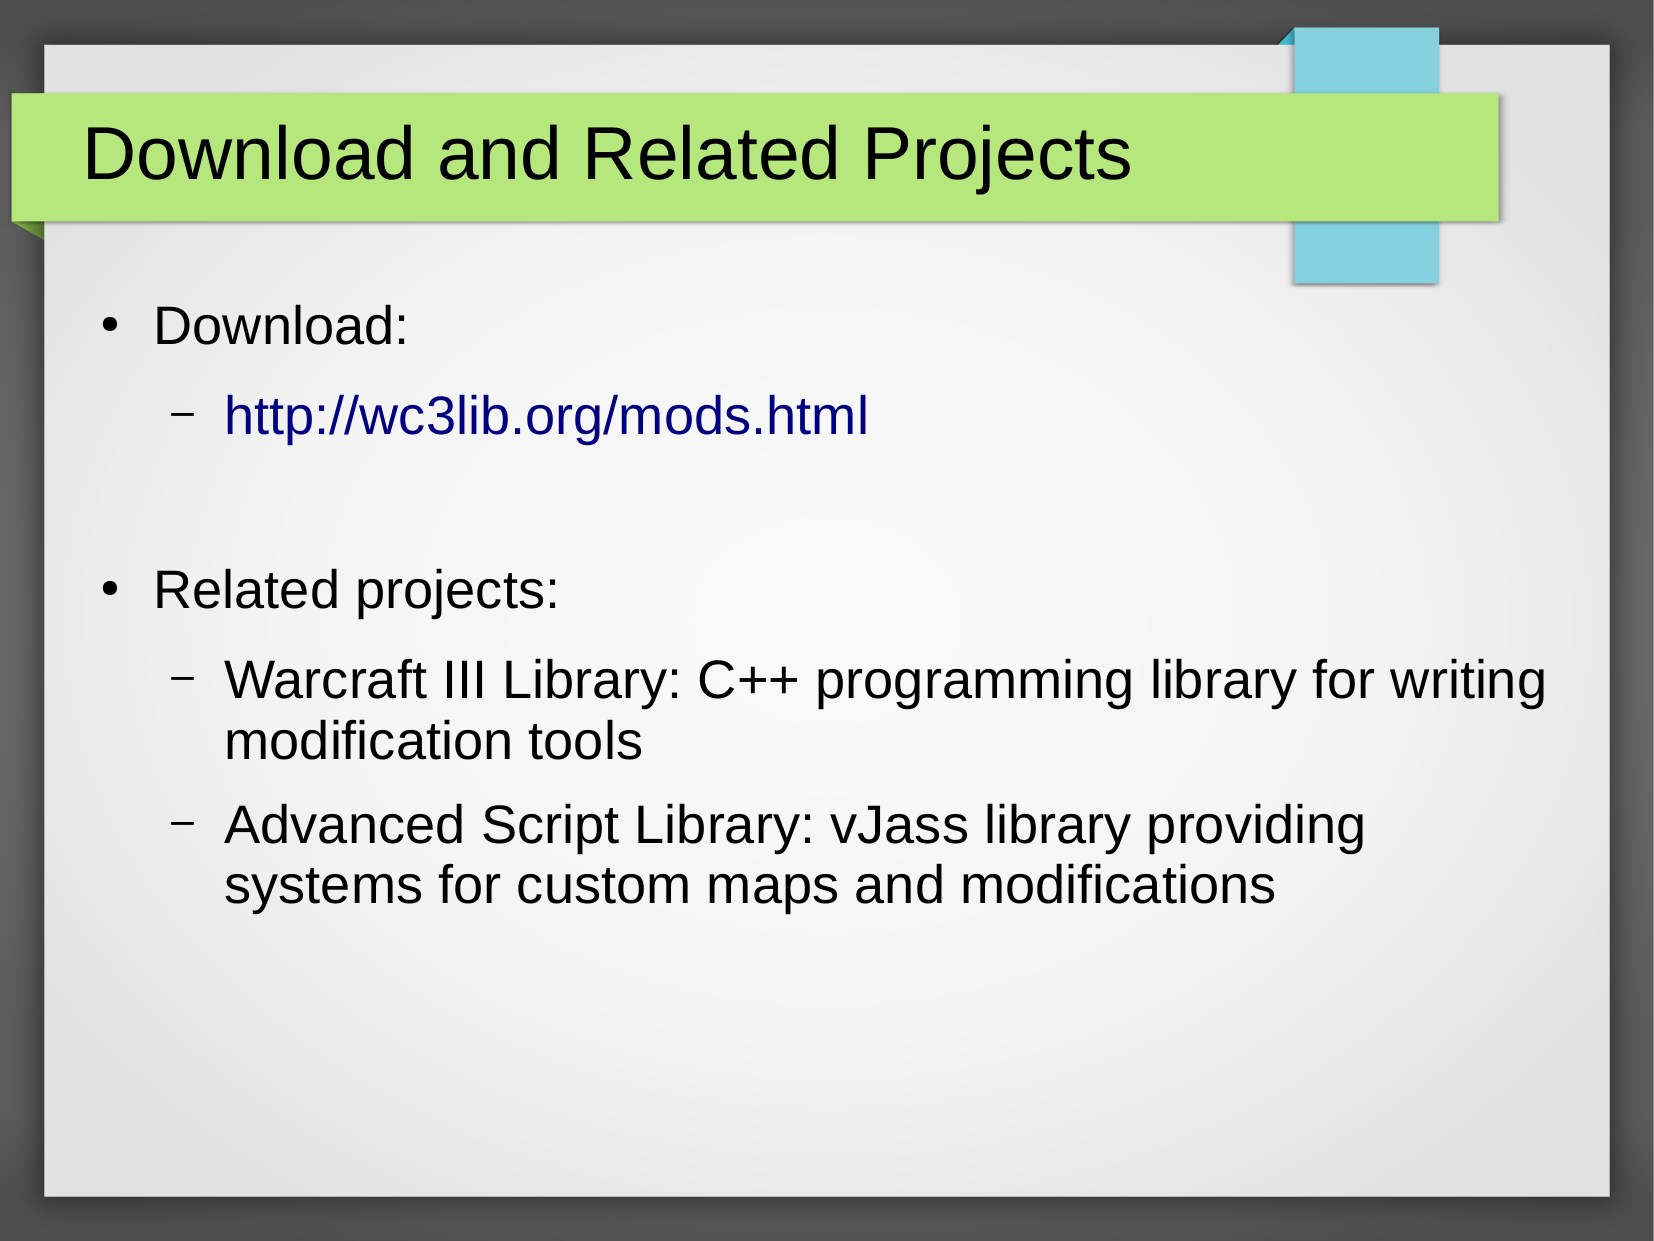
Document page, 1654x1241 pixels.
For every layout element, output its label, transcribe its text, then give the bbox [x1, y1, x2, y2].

title Download and Related Projects [82, 94, 1264, 213]
list Download: http://wc3lib.org/mods.html Related projects: Warcraft III Library: C++ programming library for writing modification tools Advanced Script Library: vJass library providing systems for custom maps and modifications [82, 295, 1571, 1015]
picture [0, 0, 1654, 1241]
